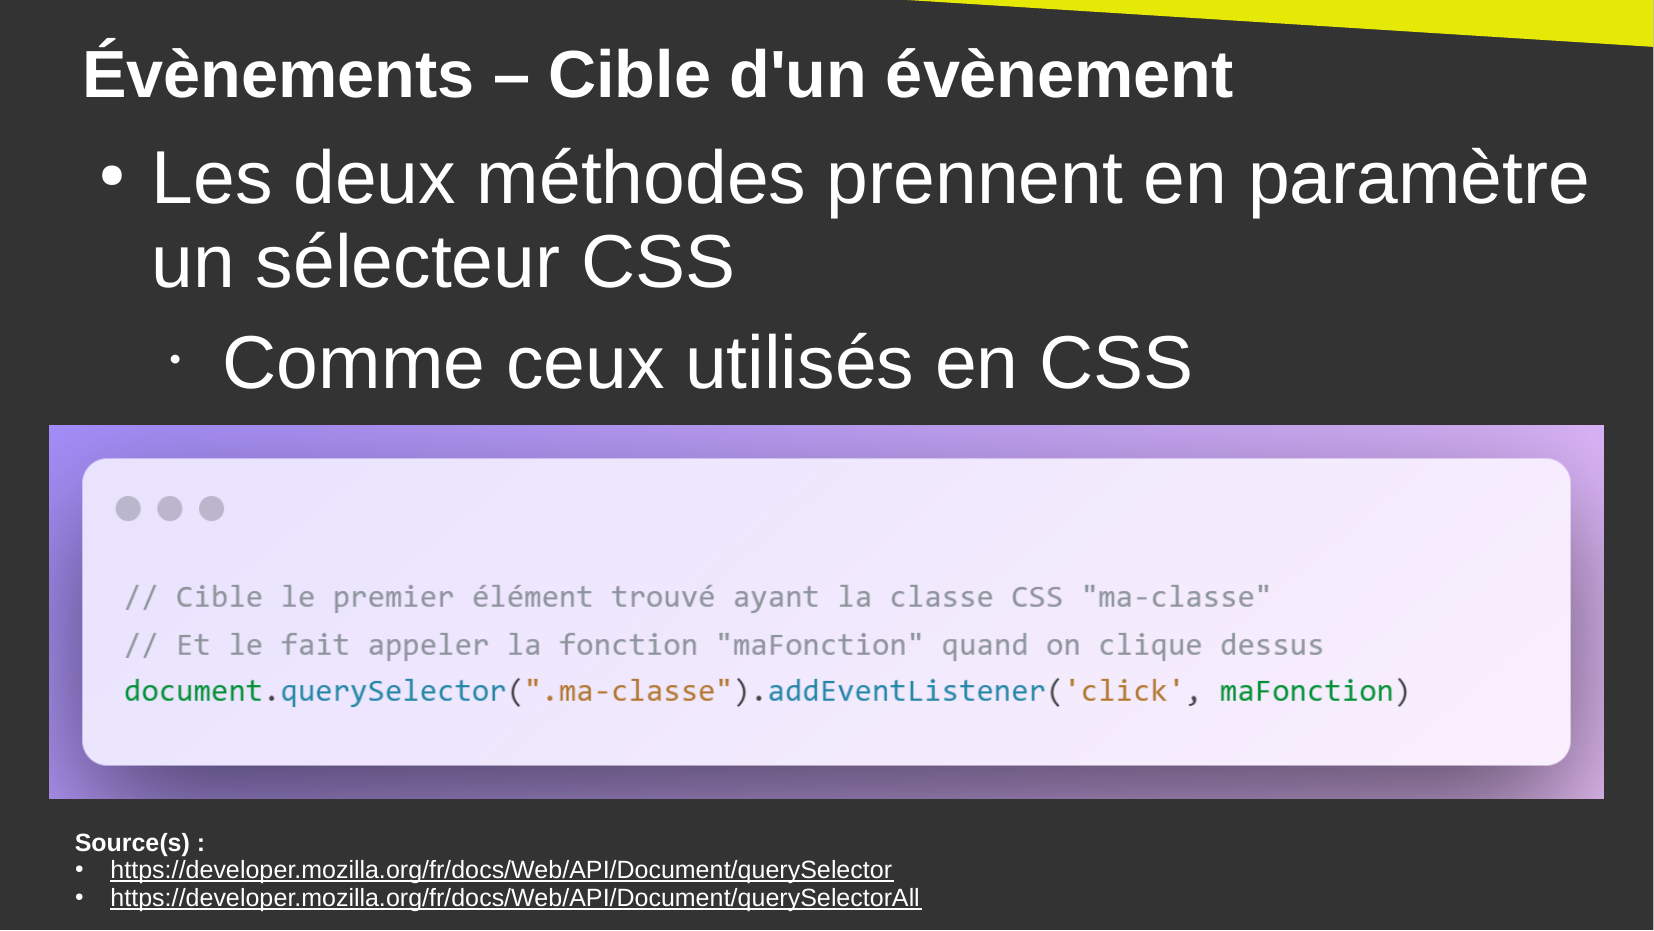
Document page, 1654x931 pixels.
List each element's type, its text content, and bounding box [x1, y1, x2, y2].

text_box [907, 0, 1654, 47]
title Évènements – Cible d'un évènement [82, 37, 1571, 114]
list Les deux méthodes prennent en paramètre un sélecteur CSS Comme ceux utilisés en CSS [80, 135, 1620, 426]
text_box Source(s) : https://developer.mozilla.org/fr/docs/Web/API/Document/querySelector https://developer.mozilla.org/fr/docs/Web/API/Document/querySelectorAll [60, 820, 1583, 920]
picture [49, 425, 1604, 799]
